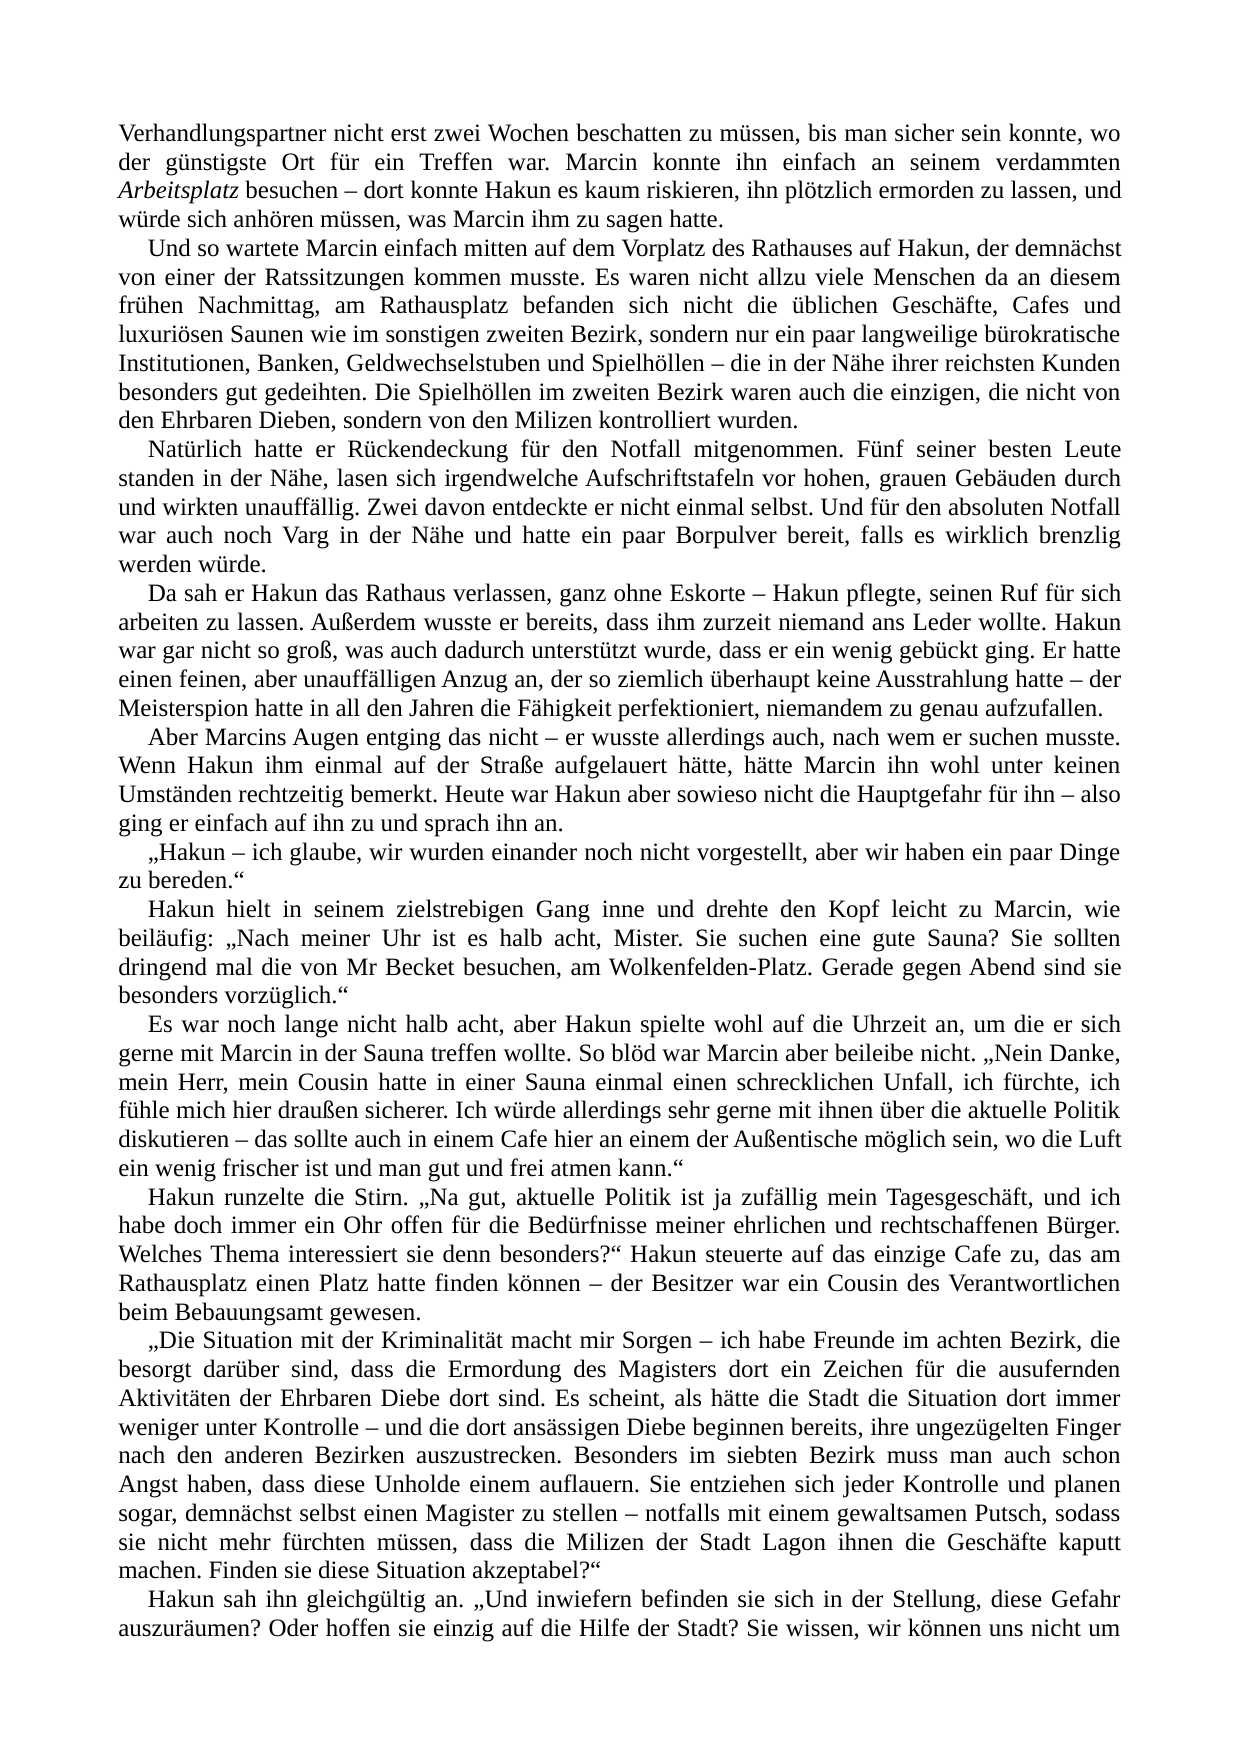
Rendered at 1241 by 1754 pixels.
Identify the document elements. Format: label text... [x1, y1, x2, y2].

text Da sah er Hakun das Rathaus verlassen, ganz ohne Eskorte – Hakun pflegte, seinen Ruf für sich arbeiten zu lassen. Außerdem wusste er bereits, dass ihm zurzeit niemand ans Leder wollte. Hakun war gar nicht so groß, was auch dadurch unterstützt wurde, dass er ein wenig gebückt ging. Er hatte einen feinen, aber unauffälligen Anzug an, der so ziemlich überhaupt keine Ausstrahlung hatte – der Meisterspion hatte in all den Jahren die Fähigkeit perfektioniert, niemandem zu genau aufzufallen. [118, 578, 1122, 722]
text Aber Marcins Augen entging das nicht – er wusste allerdings auch, nach wem er suchen musste. Wenn Hakun ihm einmal auf der Straße aufgelauert hätte, hätte Marcin ihn wohl unter keinen Umständen rechtzeitig bemerkt. Heute war Hakun aber sowieso nicht die Hauptgefahr für ihn – also ging er einfach auf ihn zu und sprach ihn an. [118, 722, 1122, 837]
text Hakun runzelte die Stirn. „Na gut, aktuelle Politik ist ja zufällig mein Tagesgeschäft, und ich habe doch immer ein Ohr offen für die Bedürfnisse meiner ehrlichen und rechtschaffenen Bürger. Welches Thema interessiert sie denn besonders?“ Hakun steuerte auf das einzige Cafe zu, das am Rathausplatz einen Platz hatte finden können – der Besitzer war ein Cousin des Verantwortlichen beim Bebauungsamt gewesen. [118, 1182, 1122, 1326]
text Natürlich hatte er Rückendeckung für den Notfall mitgenommen. Fünf seiner besten Leute standen in der Nähe, lasen sich irgendwelche Aufschriftstafeln vor hohen, grauen Gebäuden durch und wirkten unauffällig. Zwei davon entdeckte er nicht einmal selbst. Und für den absoluten Notfall war auch noch Varg in der Nähe und hatte ein paar Borpulver bereit, falls es wirklich brenzlig werden würde. [118, 434, 1122, 578]
text Hakun sah ihn gleichgültig an. „Und inwiefern befinden sie sich in der Stellung, diese Gefahr auszuräumen? Oder hoffen sie einzig auf die Hilfe der Stadt? Sie wissen, wir können uns nicht um [118, 1584, 1122, 1642]
text „Hakun – ich glaube, wir wurden einander noch nicht vorgestellt, aber wir haben ein paar Dinge zu bereden.“ [118, 837, 1122, 894]
text Und so wartete Marcin einfach mitten auf dem Vorplatz des Rathauses auf Hakun, der demnächst von einer der Ratssitzungen kommen musste. Es waren nicht allzu viele Menschen da an diesem frühen Nachmittag, am Rathausplatz befanden sich nicht die üblichen Geschäfte, Cafes und luxuriösen Saunen wie im sonstigen zweiten Bezirk, sondern nur ein paar langweilige bürokratische Institutionen, Banken, Geldwechselstuben und Spielhöllen – die in der Nähe ihrer reichsten Kunden besonders gut gedeihten. Die Spielhöllen im zweiten Bezirk waren auch die einzigen, die nicht von den Ehrbaren Dieben, sondern von den Milizen kontrolliert wurden. [118, 233, 1122, 434]
text Hakun hielt in seinem zielstrebigen Gang inne und drehte den Kopf leicht zu Marcin, wie beiläufig: „Nach meiner Uhr ist es halb acht, Mister. Sie suchen eine gute Sauna? Sie sollten dringend mal die von Mr Becket besuchen, am Wolkenfelden-Platz. Gerade gegen Abend sind sie besonders vorzüglich.“ [118, 894, 1122, 1009]
text „Die Situation mit der Kriminalität macht mir Sorgen – ich habe Freunde im achten Bezirk, die besorgt darüber sind, dass die Ermordung des Magisters dort ein Zeichen für die ausufernden Aktivitäten der Ehrbaren Diebe dort sind. Es scheint, als hätte die Stadt die Situation dort immer weniger unter Kontrolle – und die dort ansässigen Diebe beginnen bereits, ihre ungezügelten Finger nach den anderen Bezirken auszustrecken. Besonders im siebten Bezirk muss man auch schon Angst haben, dass diese Unholde einem auflauern. Sie entziehen sich jeder Kontrolle und planen sogar, demnächst selbst einen Magister zu stellen – notfalls mit einem gewaltsamen Putsch, sodass sie nicht mehr fürchten müssen, dass die Milizen der Stadt Lagon ihnen die Geschäfte kaputt machen. Finden sie diese Situation akzeptabel?“ [118, 1326, 1122, 1584]
text Es war noch lange nicht halb acht, aber Hakun spielte wohl auf die Uhrzeit an, um die er sich gerne mit Marcin in der Sauna treffen wollte. So blöd war Marcin aber beileibe nicht. „Nein Danke, mein Herr, mein Cousin hatte in einer Sauna einmal einen schrecklichen Unfall, ich fürchte, ich fühle mich hier draußen sicherer. Ich würde allerdings sehr gerne mit ihnen über die aktuelle Politik diskutieren – das sollte auch in einem Cafe hier an einem der Außentische möglich sein, wo die Luft ein wenig frischer ist und man gut und frei atmen kann.“ [118, 1009, 1122, 1182]
text Verhandlungspartner nicht erst zwei Wochen beschatten zu müssen, bis man sicher sein konnte, wo der günstigste Ort für ein Treffen war. Marcin konnte ihn einfach an seinem verdammten Arbeitsplatz besuchen – dort konnte Hakun es kaum riskieren, ihn plötzlich ermorden zu lassen, und würde sich anhören müssen, was Marcin ihm zu sagen hatte. [118, 118, 1122, 233]
